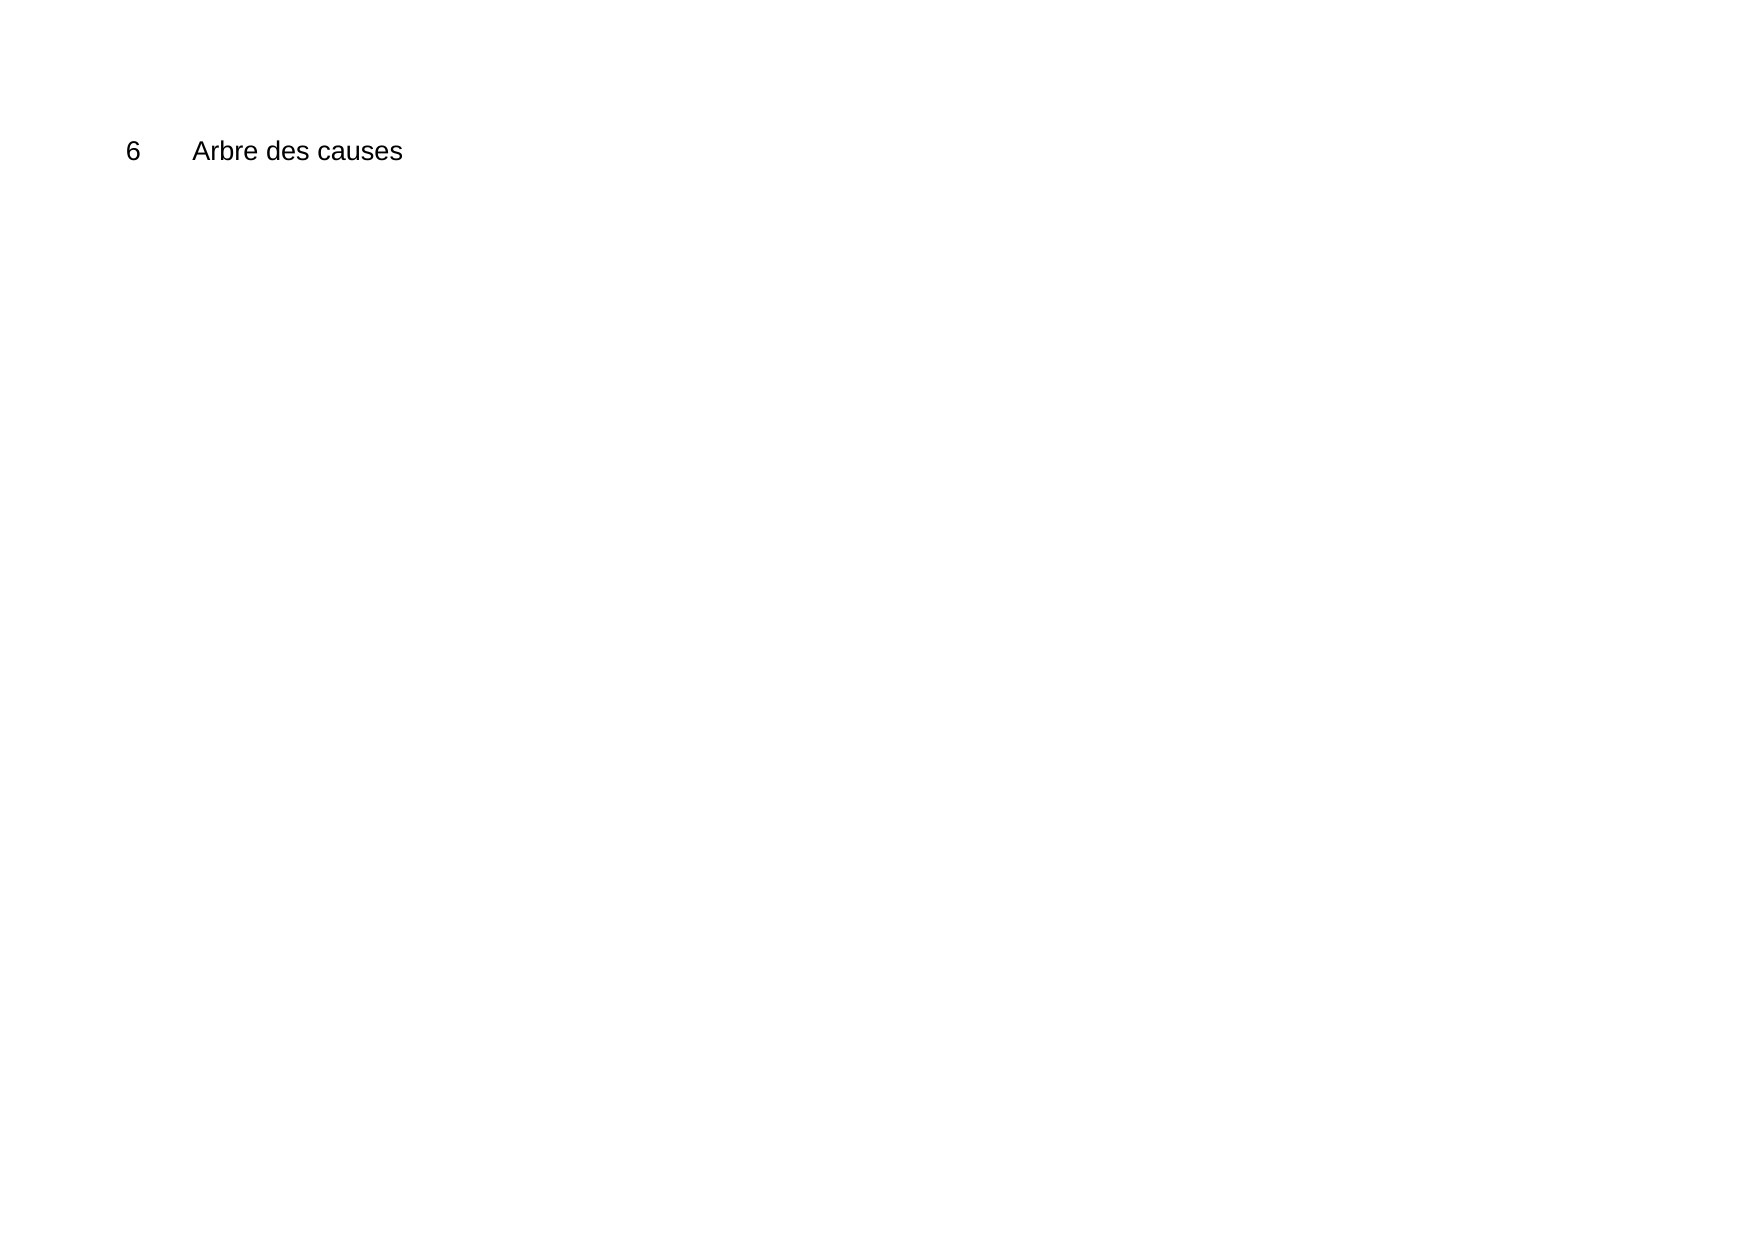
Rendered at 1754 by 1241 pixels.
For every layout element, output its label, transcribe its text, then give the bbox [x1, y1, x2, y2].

subtitle Arbre des causes [118, 135, 1636, 166]
